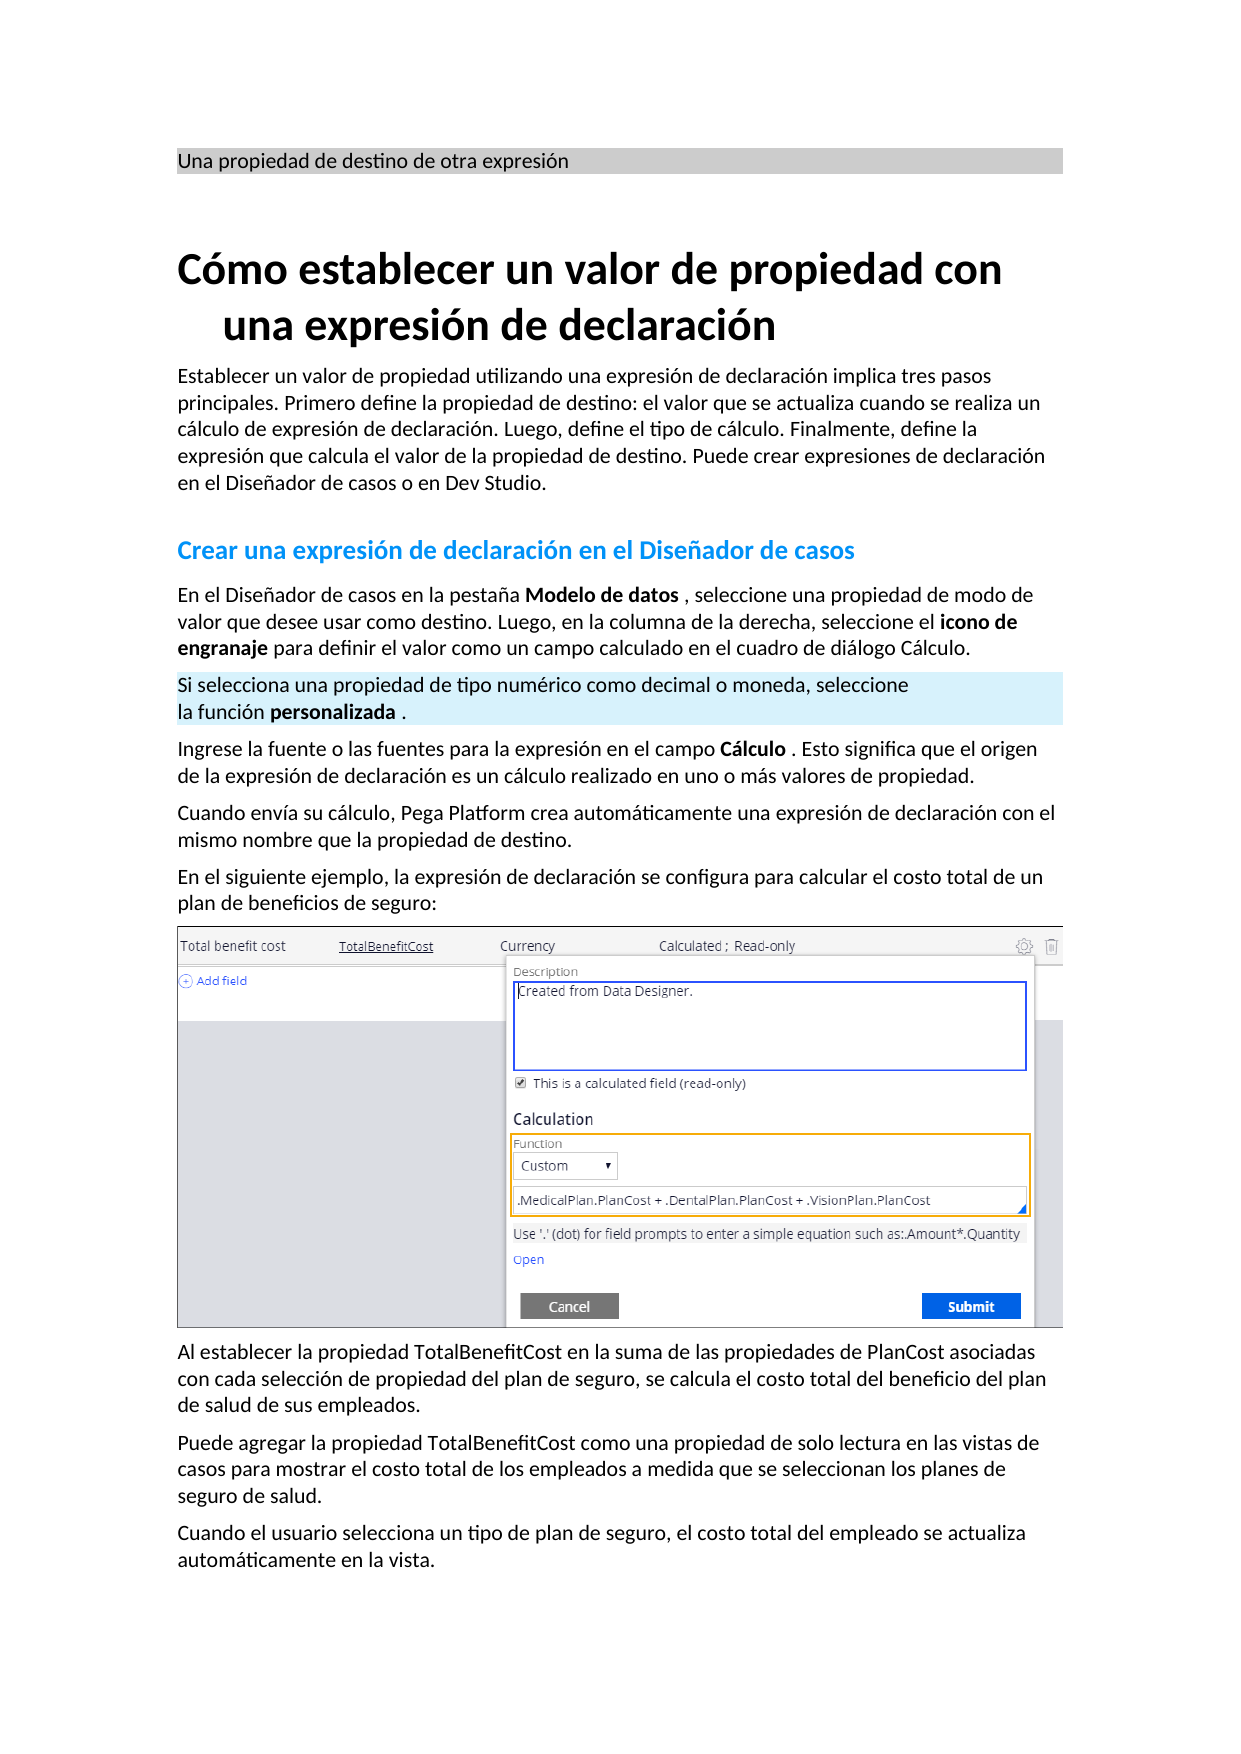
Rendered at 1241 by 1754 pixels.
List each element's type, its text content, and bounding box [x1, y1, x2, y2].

text Cuando envía su cálculo, Pega Platform crea automáticamente una expresión de declaración con el mismo nombre que la propiedad de destino. [177, 799, 1063, 852]
text En el Diseñador de casos en la pestaña Modelo de datos , seleccione una propiedad de modo de valor que desee usar como destino. Luego, en la columna de la derecha, seleccione el icono de engranaje para definir el valor como un campo calculado en el cuadro de diálogo Cálculo. [177, 581, 1063, 661]
subtitle Crear una expresión de declaración en el Diseñador de casos [177, 533, 1063, 566]
text Cuando el usuario selecciona un tipo de plan de seguro, el costo total del empleado se actualiza automáticamente en la vista. [177, 1519, 1063, 1572]
text Una propiedad de destino de otra expresión [177, 148, 1063, 174]
text Puede agregar la propiedad TotalBenefitCost como una propiedad de solo lectura en las vistas de casos para mostrar el costo total de los empleados a medida que se seleccionan los planes de seguro de salud. [177, 1429, 1063, 1509]
text Ingrese la fuente o las fuentes para la expresión en el campo Cálculo . Esto significa que el origen de la expresión de declaración es un cálculo realizado en uno o más valores de propiedad. [177, 735, 1063, 789]
text Si selecciona una propiedad de tipo numérico como decimal o moneda, seleccione la función personalizada . [177, 672, 1063, 725]
text Establecer un valor de propiedad utilizando una expresión de declaración implica tres pasos principales. Primero define la propiedad de destino: el valor que se actualiza cuando se realiza un cálculo de expresión de declaración. Luego, define el tipo de cálculo. Finalmente, define la expresión que calcula el valor de la propiedad de destino. Puede crear expresiones de declaración en el Diseñador de casos o en Dev Studio. [177, 362, 1063, 496]
picture [177, 926, 1063, 1328]
text En el siguiente ejemplo, la expresión de declaración se configura para calcular el costo total de un plan de beneficios de seguro: [177, 863, 1063, 916]
text Al establecer la propiedad TotalBenefitCost en la suma de las propiedades de PlanCost asociadas con cada selección de propiedad del plan de seguro, se calcula el costo total del beneficio del plan de salud de sus empleados. [177, 1338, 1063, 1418]
subtitle Cómo establecer un valor de propiedad con una expresión de declaración [177, 240, 1063, 352]
